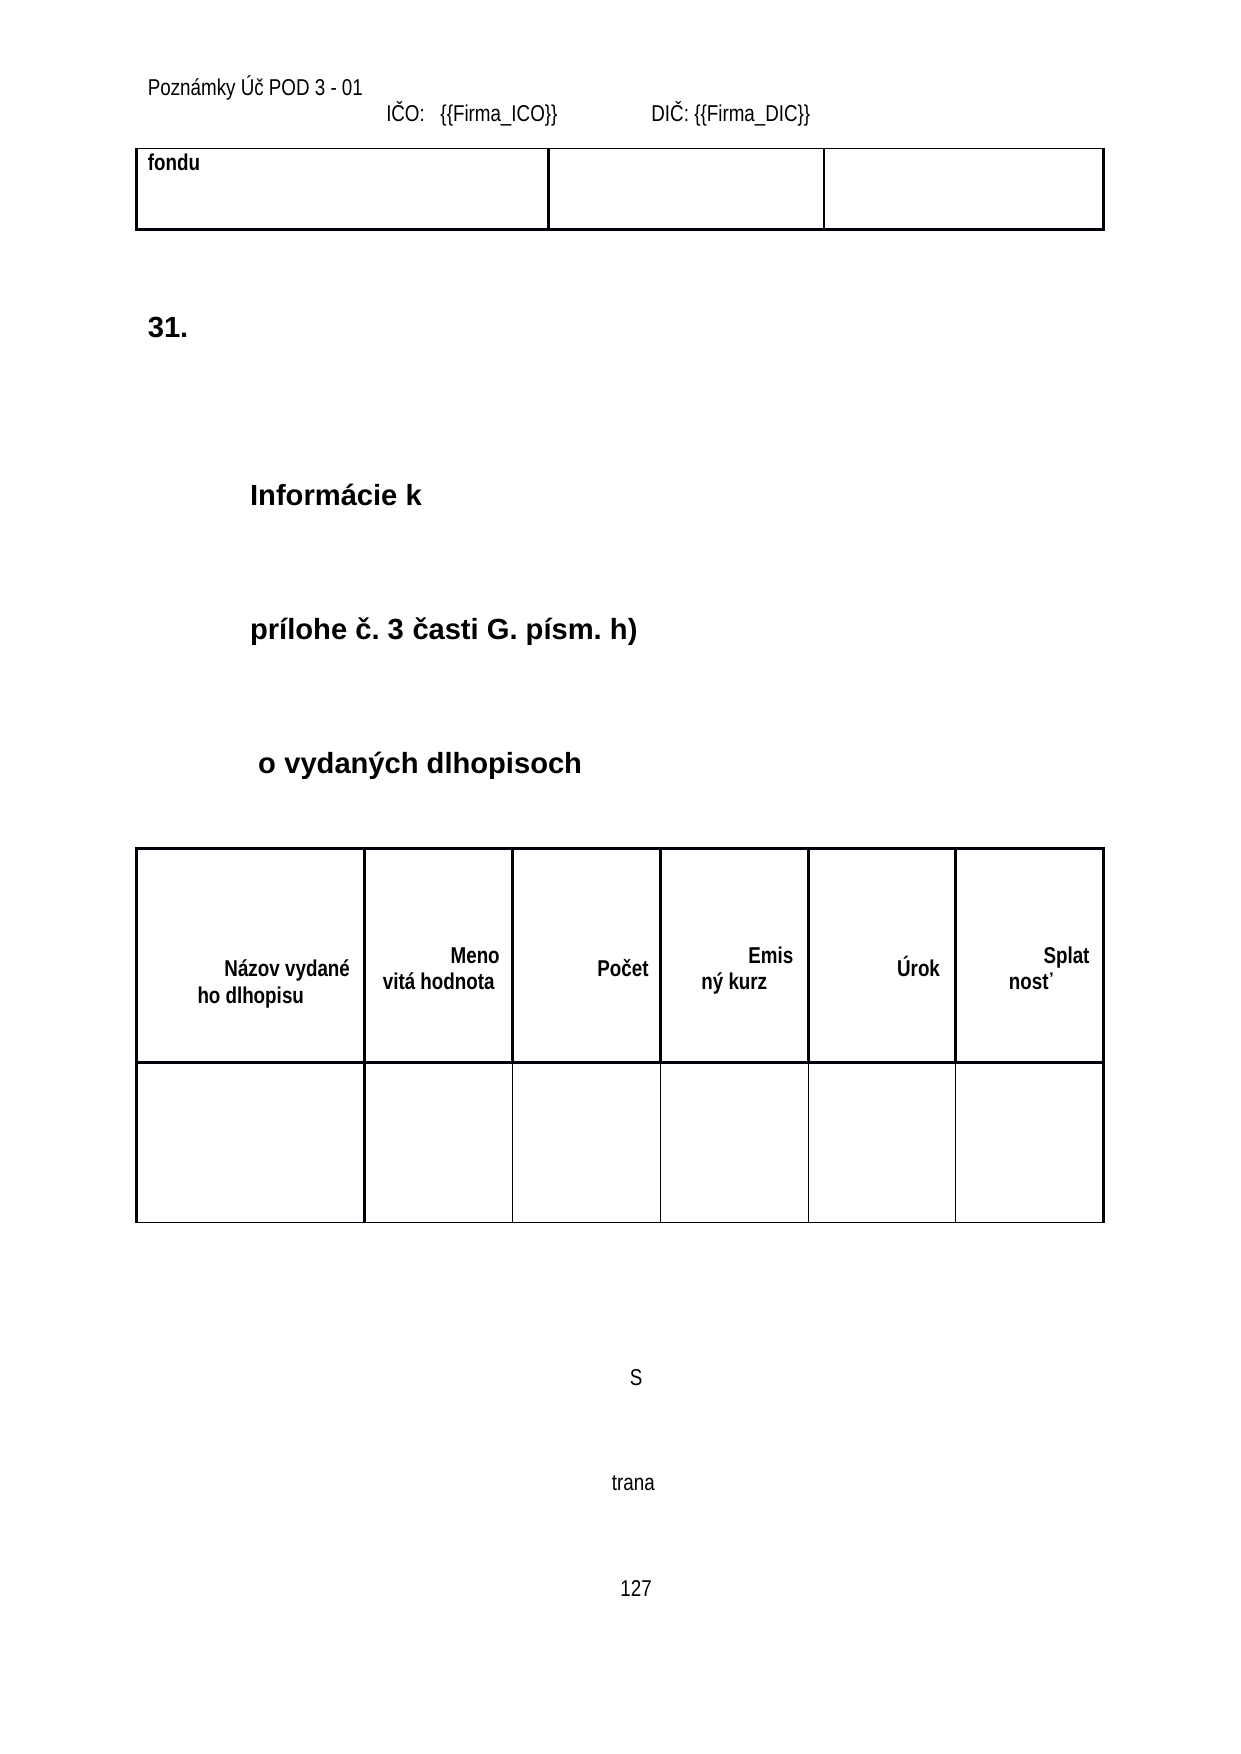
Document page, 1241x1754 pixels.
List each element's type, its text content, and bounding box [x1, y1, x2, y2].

table_cell [366, 1064, 512, 1222]
table_cell [809, 1064, 955, 1222]
table_header Názov vydaného dlhopisu [138, 850, 363, 1061]
table_header Počet [514, 850, 659, 1061]
table_cell [550, 149, 823, 228]
title Informácie k prílohe č. 3 časti G. písm. h) o vydaných dlhopisoch [148, 310, 1092, 847]
table_header Splatnosť [957, 850, 1102, 1061]
table_header Emisný kurz [662, 850, 807, 1061]
table_cell [661, 1064, 808, 1222]
table_header Úrok [810, 850, 954, 1061]
table_cell [138, 1064, 363, 1222]
table_cell [825, 149, 1102, 228]
table_header Menovitá hodnota [366, 850, 511, 1061]
table_cell [956, 1064, 1102, 1222]
table_cell [513, 1064, 660, 1222]
table_cell fondu [138, 149, 547, 228]
